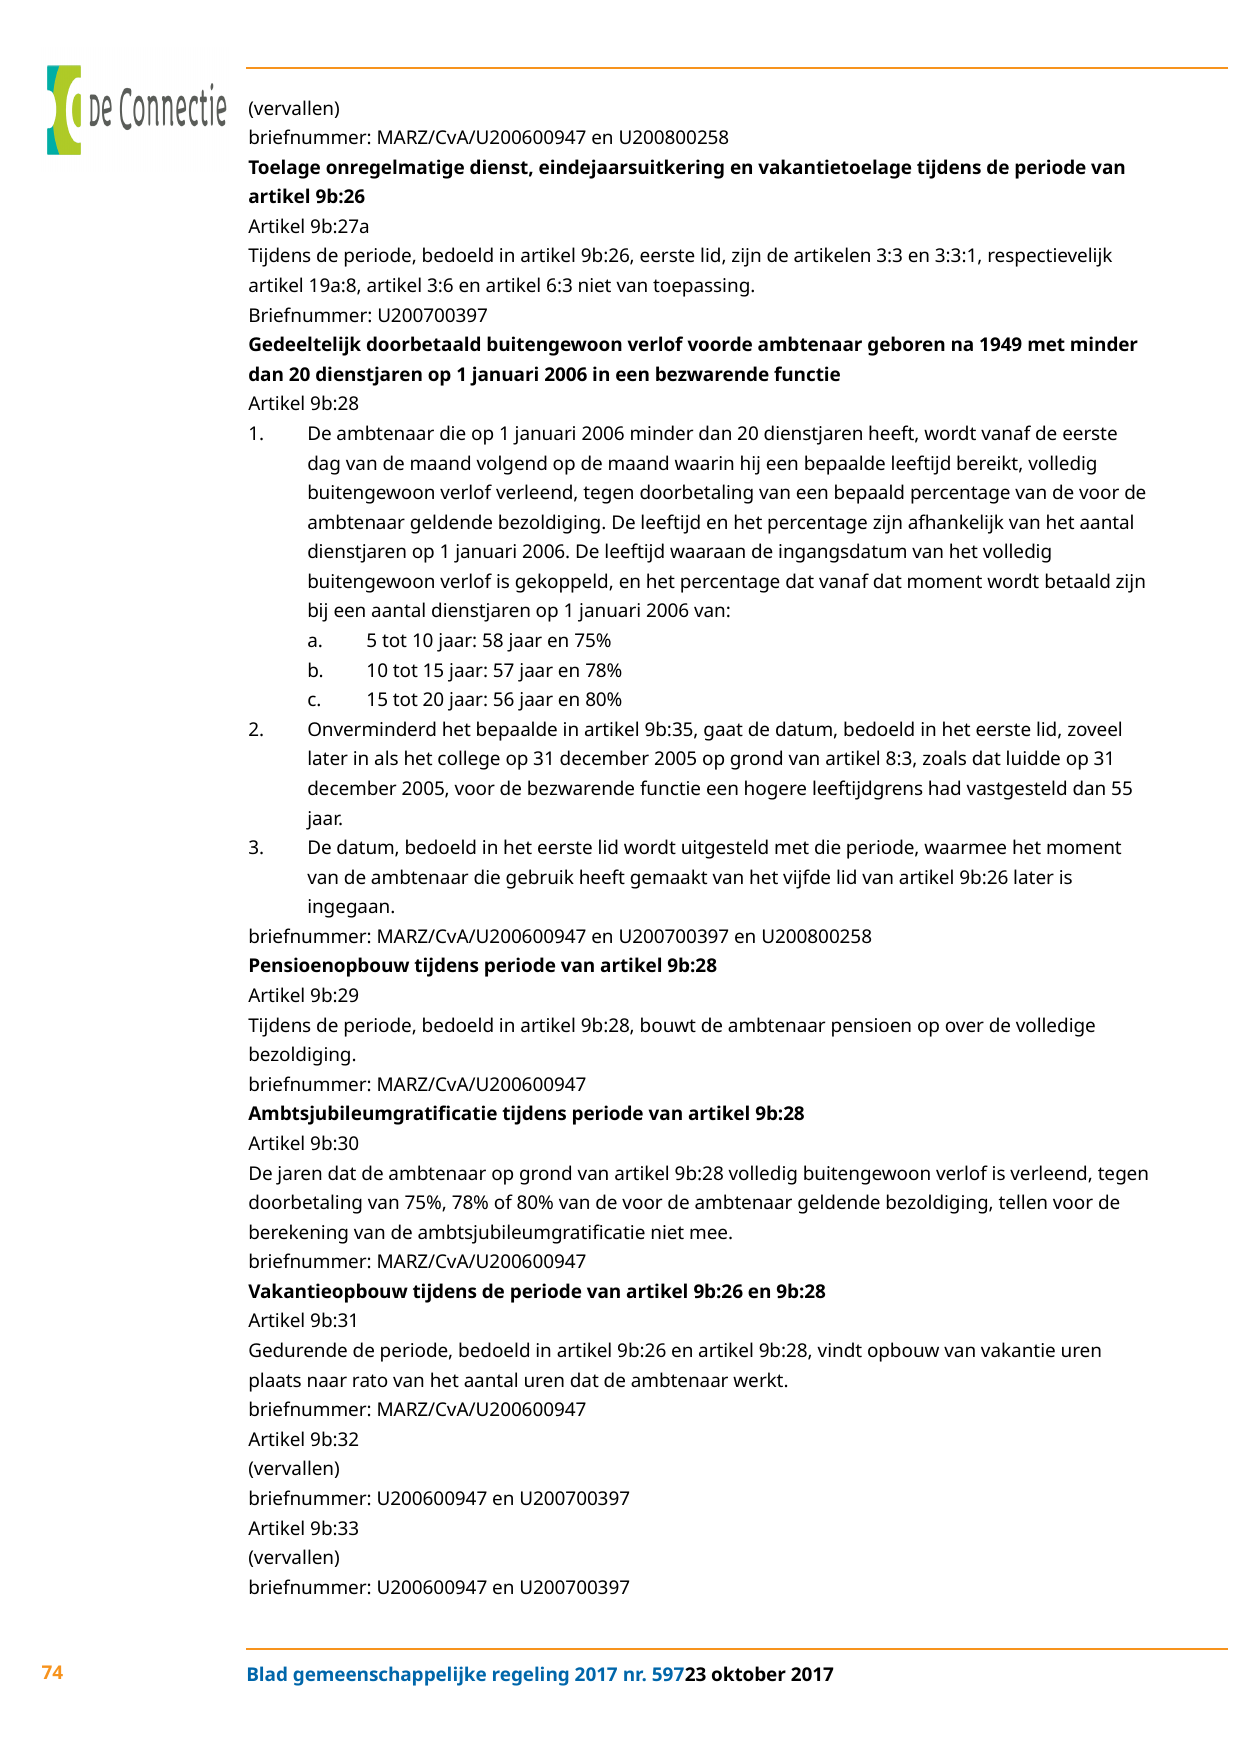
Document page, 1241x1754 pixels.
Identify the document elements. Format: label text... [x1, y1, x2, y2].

text Tijdens de periode, bedoeld in artikel 9b:28, bouwt de ambtenaar pensioen op over de volledige bezoldiging. [248, 1012, 1152, 1067]
text briefnummer: MARZ/CvA/U200600947 en U200800258 [248, 124, 1152, 150]
text (vervallen) [248, 1456, 1152, 1481]
list 5 tot 10 jaar: 58 jaar en 75% [307, 627, 1152, 653]
text Ambtsjubileumgratificatie tijdens periode van artikel 9b:28 [248, 1101, 1152, 1126]
list De ambtenaar die op 1 januari 2006 minder dan 20 dienstjaren heeft, wordt vanaf de eerste dag van de maand volgend op de maand waarin hij een bepaalde leeftijd bereikt, volledig buitengewoon verlof verleend, tegen doorbetaling van een bepaald percentage van de voor de ambtenaar geldende bezoldiging. De leeftijd en het percentage zijn afhankelijk van het aantal dienstjaren op 1 januari 2006. De leeftijd waaraan de ingangsdatum van het volledig buitengewoon verlof is gekoppeld, en het percentage dat vanaf dat moment wordt betaald zijn bij een aantal dienstjaren op 1 januari 2006 van: [248, 420, 1152, 623]
text Gedeeltelijk doorbetaald buitengewoon verlof voorde ambtenaar geboren na 1949 met minder dan 20 dienstjaren op 1 januari 2006 in een bezwarende functie [248, 331, 1152, 387]
picture [41, 47, 231, 172]
text briefnummer: MARZ/CvA/U200600947 [248, 1396, 1152, 1422]
list Onverminderd het bepaalde in artikel 9b:35, gaat de datum, bedoeld in het eerste lid, zoveel later in als het college op 31 december 2005 op grond van artikel 8:3, zoals dat luidde op 31 december 2005, voor de bezwarende functie een hogere leeftijdgrens had vastgesteld dan 55 jaar. [248, 716, 1152, 831]
text Artikel 9b:32 [248, 1426, 1152, 1452]
text Artikel 9b:29 [248, 982, 1152, 1008]
text De jaren dat de ambtenaar op grond van artikel 9b:28 volledig buitengewoon verlof is verleend, tegen doorbetaling van 75%, 78% of 80% van de voor de ambtenaar geldende bezoldiging, tellen voor de berekening van de ambtsjubileumgratificatie niet mee. [248, 1160, 1152, 1245]
text briefnummer: MARZ/CvA/U200600947 en U200700397 en U200800258 [248, 923, 1152, 949]
text (vervallen) [248, 95, 1152, 121]
text Artikel 9b:31 [248, 1308, 1152, 1333]
text Artikel 9b:28 [248, 391, 1152, 416]
text Artikel 9b:27a [248, 213, 1152, 239]
text Toelage onregelmatige dienst, eindejaarsuitkering en vakantietoelage tijdens de periode van artikel 9b:26 [248, 154, 1152, 209]
text Pensioenopbouw tijdens periode van artikel 9b:28 [248, 953, 1152, 978]
text briefnummer: U200600947 en U200700397 [248, 1574, 1152, 1600]
text Artikel 9b:33 [248, 1515, 1152, 1541]
text Tijdens de periode, bedoeld in artikel 9b:26, eerste lid, zijn de artikelen 3:3 en 3:3:1, respectievelijk artikel 19a:8, artikel 3:6 en artikel 6:3 niet van toepassing. [248, 243, 1152, 298]
text Gedurende de periode, bedoeld in artikel 9b:26 en artikel 9b:28, vindt opbouw van vakantie uren plaats naar rato van het aantal uren dat de ambtenaar werkt. [248, 1337, 1152, 1393]
list De datum, bedoeld in het eerste lid wordt uitgesteld met die periode, waarmee het moment van de ambtenaar die gebruik heeft gemaakt van het vijfde lid van artikel 9b:26 later is ingegaan. [248, 834, 1152, 919]
text briefnummer: MARZ/CvA/U200600947 [248, 1071, 1152, 1097]
text Briefnummer: U200700397 [248, 302, 1152, 328]
text briefnummer: MARZ/CvA/U200600947 [248, 1248, 1152, 1274]
list 15 tot 20 jaar: 56 jaar en 80% [307, 686, 1152, 712]
text briefnummer: U200600947 en U200700397 [248, 1485, 1152, 1511]
text Vakantieopbouw tijdens de periode van artikel 9b:26 en 9b:28 [248, 1278, 1152, 1304]
text (vervallen) [248, 1544, 1152, 1570]
text Artikel 9b:30 [248, 1130, 1152, 1156]
list 10 tot 15 jaar: 57 jaar en 78% [307, 657, 1152, 683]
